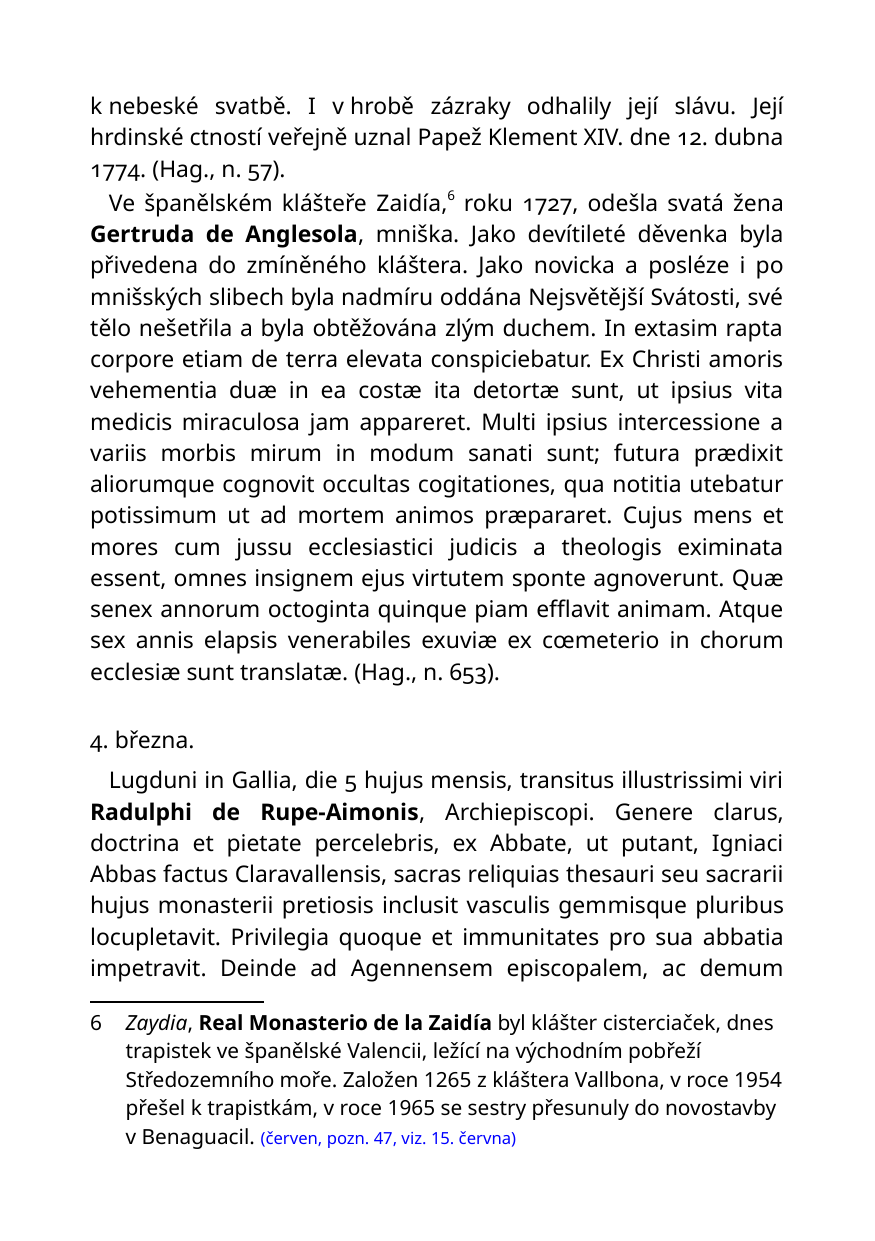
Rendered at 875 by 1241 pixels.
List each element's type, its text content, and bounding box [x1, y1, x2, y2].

text k nebeské svatbě. I v hrobě zázraky odhalily její slávu. Její hrdinské ctností veřejně uznal Papež Klement XIV. dne 12. dubna 1774. (Hag., n. 57). [90, 90, 784, 184]
text Zaydia, Real Monasterio de la Zaidía byl klášter cisterciaček, dnes trapistek ve španělské Valencii, ležící na východním pobřeží Středozemního moře. Založen 1265 z kláštera Vallbona, v roce 1954 přešel k trapistkám, v roce 1965 se sestry přesunuly do novostavby v Benaguacil. (červen, pozn. 47, viz. 15. června) [90, 1008, 784, 1150]
text Ve španělském klášteře Zaidía, roku 1727, odešla svatá žena Gertruda de Anglesola, mniška. Jako devítileté děvenka byla přivedena do zmíněného kláštera. Jako novicka a posléze i po mnišských slibech byla nadmíru oddána Nejsvětější Svátosti, své tělo nešetřila a byla obtěžována zlým duchem. In extasim rapta corpore etiam de terra elevata conspiciebatur. Ex Christi amoris vehementia duæ in ea costæ ita detortæ sunt, ut ipsius vita medicis miraculosa jam appareret. Multi ipsius intercessione a variis morbis mirum in modum sanati sunt; futura prædixit aliorumque cognovit occultas cogitationes, qua notitia utebatur potissimum ut ad mortem animos præpararet. Cujus mens et mores cum jussu ecclesiastici judicis a theologis eximinata essent, omnes insignem ejus virtutem sponte agnoverunt. Quæ senex annorum octoginta quinque piam efflavit animam. Atque sex annis elapsis vene­rabiles exuviæ ex cœmeterio in chorum ecclesiæ sunt translatæ. (Hag., n. 653). [90, 187, 784, 687]
text 4. března. [90, 724, 784, 755]
text Lugduni in Gallia, die 5 hujus mensis, transitus illustrissimi viri Radulphi de Rupe-Aimonis, Archiepiscopi. Genere clarus, doctrina et pietate percelebris, ex Abbate, ut putant, Igniaci Abbas factus Claravallensis, sacras reliquias thesauri seu sacrarii hujus monasterii pretiosis inclusit vasculis gem­misque pluribus locupletavit. Privilegia quoque et immuni­tates pro sua abbatia impetravit. Deinde ad Agennensem episcopalem, ac demum [90, 764, 784, 983]
